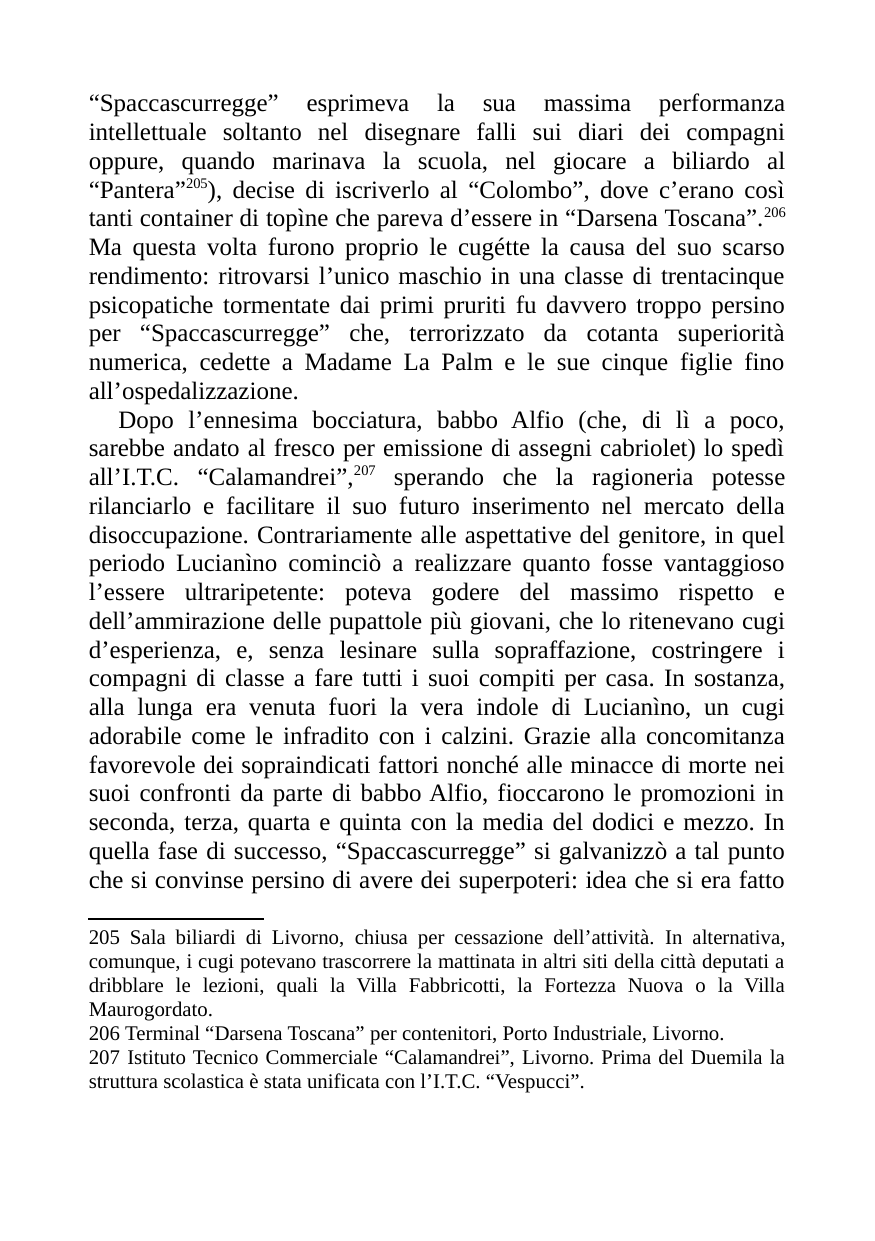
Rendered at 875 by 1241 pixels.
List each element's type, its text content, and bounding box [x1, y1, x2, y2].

text Sala biliardi di Livorno, chiusa per cessazione dell’attività. In alternativa, comunque, i cugi potevano trascorrere la mattinata in altri siti della città deputati a dribblare le lezioni, quali la Villa Fabbricotti, la Fortezza Nuova o la Villa Maurogordato. [88, 925, 786, 1021]
text Dopo l’ennesima bocciatura, babbo Alfio (che, di lì a poco, sarebbe andato al fresco per emissione di assegni cabriolet) lo spedì all’I.T.C. “Calamandrei”, sperando che la ragioneria potesse rilanciarlo e facilitare il suo futuro inserimento nel mercato della disoccupazione. Contrariamente alle aspettative del genitore, in quel periodo Lucianìno cominciò a realizzare quanto fosse vantaggioso l’essere ultraripetente: poteva godere del massimo rispetto e dell’ammirazione delle pupattole più giovani, che lo ritenevano cugi d’esperienza, e, senza lesinare sulla sopraffazione, costringere i compagni di classe a fare tutti i suoi compiti per casa. In sostanza, alla lunga era venuta fuori la vera indole di Lucianìno, un cugi adorabile come le infradito con i calzini. Grazie alla concomitanza favorevole dei sopraindicati fattori nonché alle minacce di morte nei suoi confronti da parte di babbo Alfio, fioccarono le promozioni in seconda, terza, quarta e quinta con la media del dodici e mezzo. In quella fase di successo, “Spaccascurregge” si galvanizzò a tal punto che si convinse persino di avere dei superpoteri: idea che si era fatto [88, 405, 786, 893]
text “Spaccascurregge” esprimeva la sua massima performanza intellettuale soltanto nel disegnare falli sui diari dei compagni oppure, quando marinava la scuola, nel giocare a biliardo al “Pantera”), decise di iscriverlo al “Colombo”, dove c’erano così tanti container di topìne che pareva d’essere in “Darsena Toscana”. Ma questa volta furono proprio le cugétte la causa del suo scarso rendimento: ritrovarsi l’unico maschio in una classe di trentacinque psicopatiche tormentate dai primi pruriti fu davvero troppo persino per “Spaccascurregge” che, terrorizzato da cotanta superiorità numerica, cedette a Madame La Palm e le sue cinque figlie fino all’ospedalizzazione. [88, 88, 786, 405]
text Istituto Tecnico Commerciale “Calamandrei”, Livorno. Prima del Duemila la struttura scolastica è stata unificata con l’I.T.C. “Vespucci”. [88, 1045, 786, 1093]
text Terminal “Darsena Toscana” per contenitori, Porto Industriale, Livorno. [88, 1021, 786, 1045]
